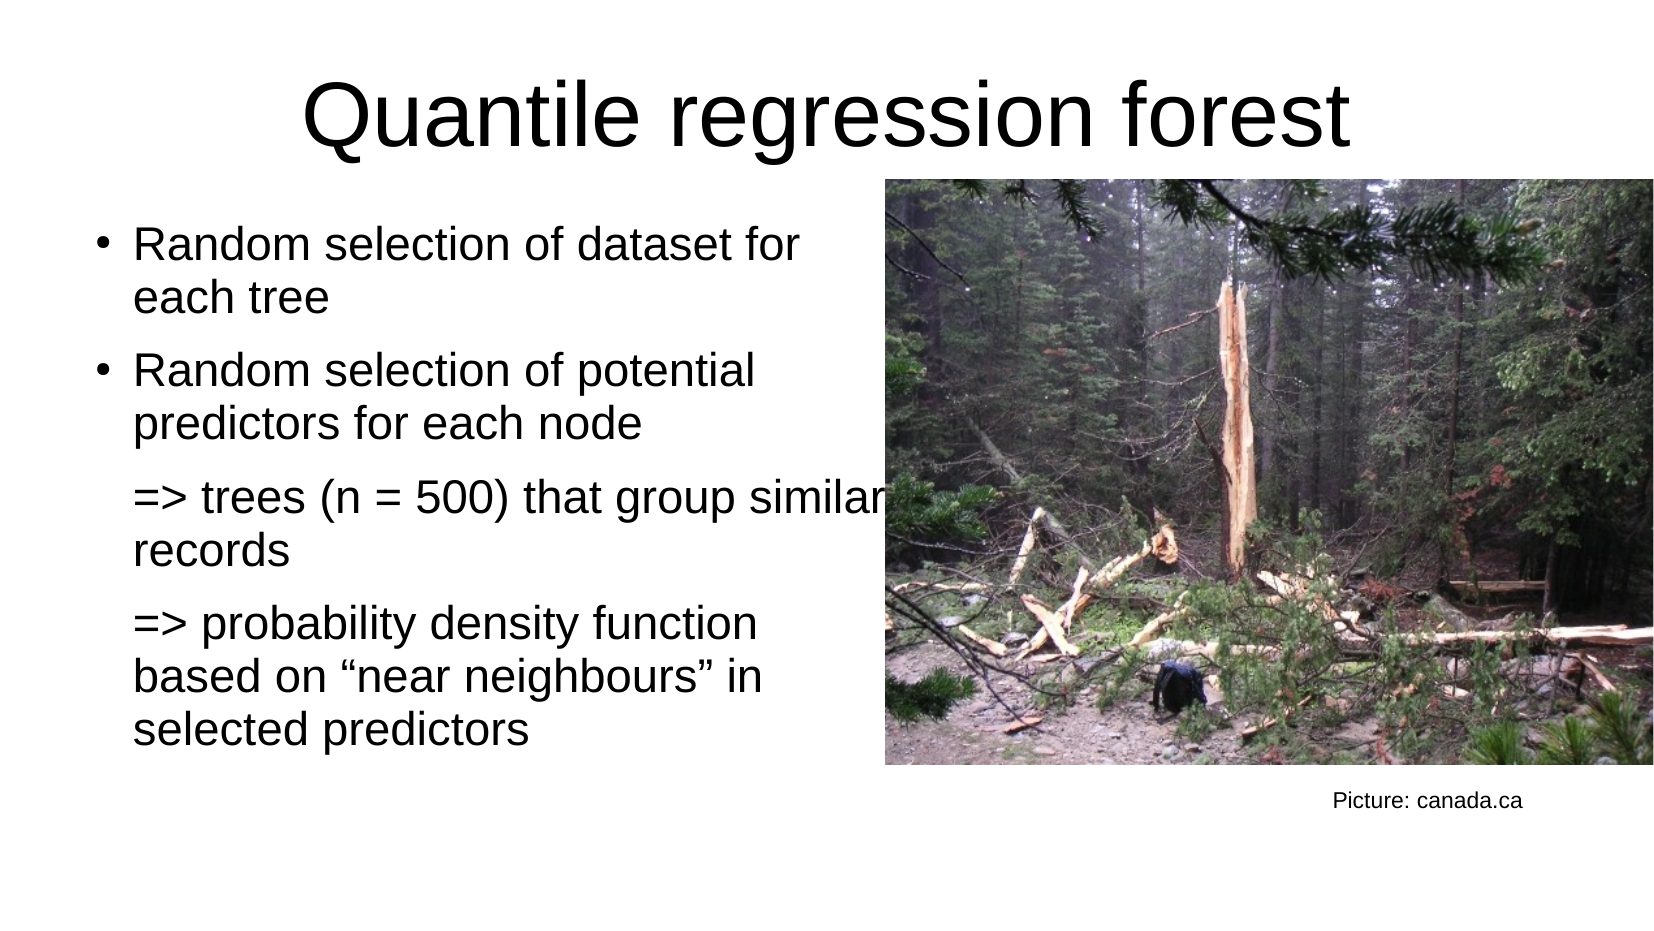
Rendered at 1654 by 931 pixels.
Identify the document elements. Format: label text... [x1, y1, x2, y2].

list Random selection of dataset for each tree Random selection of potential predictors for each node => trees (n = 500) that group similar records => probability density function based on “near neighbours” in selected predictors [82, 217, 885, 758]
title Quantile regression forest [82, 37, 1571, 193]
text_box Picture: canada.ca [1317, 780, 1538, 821]
picture [885, 179, 1654, 766]
